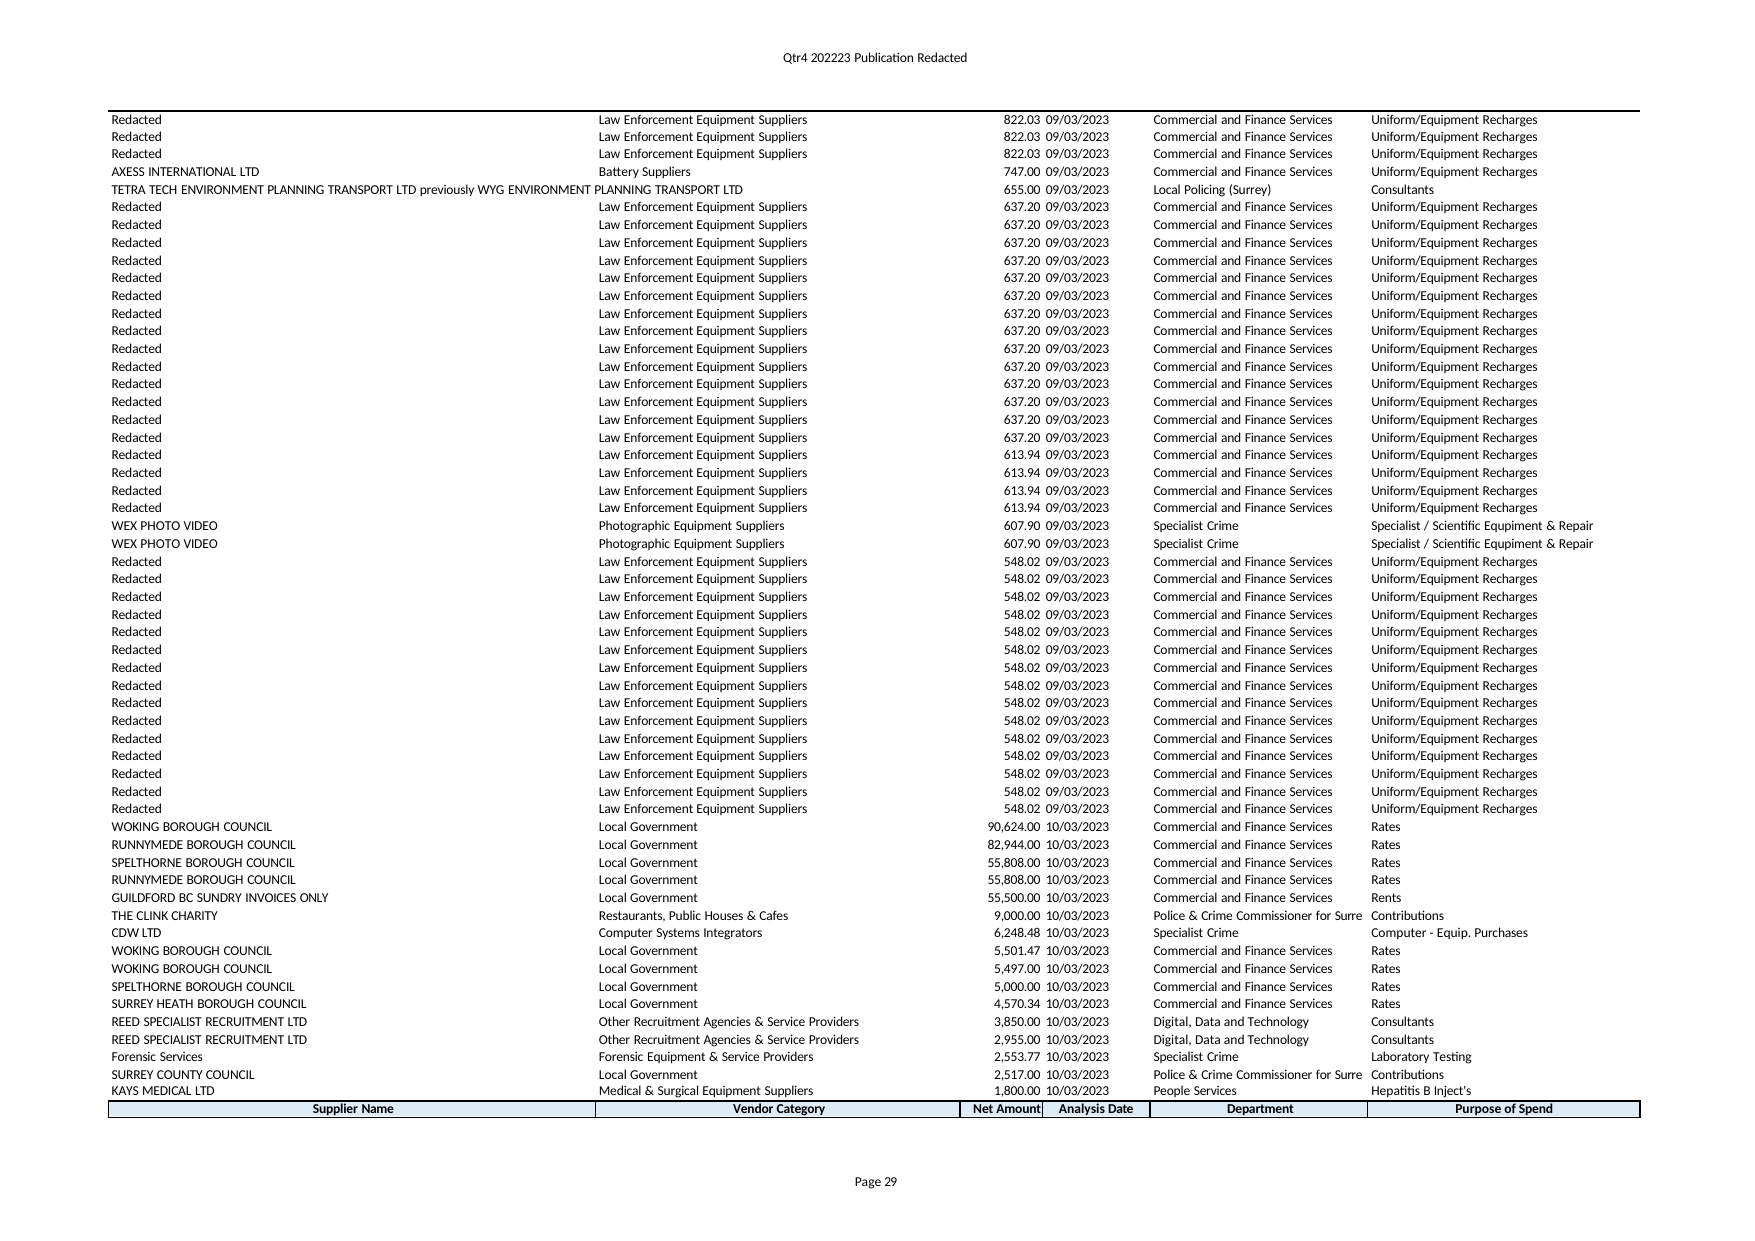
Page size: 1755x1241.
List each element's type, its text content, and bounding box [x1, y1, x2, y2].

table_cell Uniform/Equipment Recharges [1368, 359, 1640, 376]
table_cell Uniform/Equipment Recharges [1368, 801, 1640, 819]
table_cell 09/03/2023 [1043, 500, 1150, 518]
table_cell Redacted [108, 253, 596, 270]
table_cell 09/03/2023 [1043, 341, 1150, 359]
table_cell Law Enforcement Equipment Suppliers [596, 554, 960, 571]
table_cell 548.02 [960, 784, 1042, 801]
table_cell Uniform/Equipment Recharges [1368, 323, 1640, 341]
table_cell 10/03/2023 [1043, 1085, 1150, 1100]
table_cell 637.20 [960, 412, 1042, 429]
table_cell 548.02 [960, 801, 1042, 819]
table_cell Commercial and Finance Services [1150, 943, 1368, 961]
table_cell 09/03/2023 [1043, 146, 1150, 164]
table_cell 548.02 [960, 713, 1042, 731]
table_cell 09/03/2023 [1043, 731, 1150, 748]
table_cell Uniform/Equipment Recharges [1368, 695, 1640, 713]
table_cell 548.02 [960, 624, 1042, 642]
table_cell Redacted [108, 112, 596, 128]
table_cell 09/03/2023 [1043, 359, 1150, 376]
table_cell Police & Crime Commissioner for Surre [1150, 908, 1368, 925]
table_cell Uniform/Equipment Recharges [1368, 288, 1640, 306]
table_cell 548.02 [960, 554, 1042, 571]
table_cell Redacted [108, 235, 596, 252]
table_cell Uniform/Equipment Recharges [1368, 713, 1640, 731]
table_cell Commercial and Finance Services [1150, 872, 1368, 890]
table_cell Law Enforcement Equipment Suppliers [596, 376, 960, 394]
table_cell Redacted [108, 359, 596, 376]
table_cell 10/03/2023 [1043, 819, 1150, 837]
table_header Vendor Category [596, 1102, 959, 1116]
table_cell Redacted [108, 678, 596, 695]
table_cell 655.00 [960, 182, 1042, 199]
table_cell 10/03/2023 [1043, 855, 1150, 872]
table_cell Commercial and Finance Services [1150, 465, 1368, 483]
table_cell Photographic Equipment Suppliers [596, 536, 960, 553]
table_cell Rates [1368, 979, 1640, 996]
table_cell 613.94 [960, 447, 1042, 465]
table_cell 09/03/2023 [1043, 288, 1150, 306]
table_cell 548.02 [960, 695, 1042, 713]
table_cell REED SPECIALIST RECRUITMENT LTD [108, 1014, 596, 1032]
table_cell WOKING BOROUGH COUNCIL [108, 819, 596, 837]
table_cell Commercial and Finance Services [1150, 483, 1368, 500]
table_cell 10/03/2023 [1043, 943, 1150, 961]
table_cell Law Enforcement Equipment Suppliers [596, 359, 960, 376]
table_cell Battery Suppliers [596, 164, 960, 182]
table_cell 1,800.00 [960, 1085, 1042, 1100]
table_cell Rates [1368, 819, 1640, 837]
table_cell Commercial and Finance Services [1150, 554, 1368, 571]
table_cell Law Enforcement Equipment Suppliers [596, 447, 960, 465]
table_cell Law Enforcement Equipment Suppliers [596, 253, 960, 270]
table_cell Specialist Crime [1150, 536, 1368, 553]
table_cell 637.20 [960, 288, 1042, 306]
table_cell Consultants [1368, 1032, 1640, 1049]
table_cell 613.94 [960, 465, 1042, 483]
table_cell 09/03/2023 [1043, 164, 1150, 182]
table_cell 55,808.00 [960, 855, 1042, 872]
table_cell Local Government [596, 872, 960, 890]
table_cell Specialist / Scientific Equpiment & Repair [1368, 518, 1640, 536]
table_cell 09/03/2023 [1043, 129, 1150, 146]
table_cell Uniform/Equipment Recharges [1368, 217, 1640, 235]
table_cell Other Recruitment Agencies & Service Providers [596, 1032, 960, 1049]
table_cell KAYS MEDICAL LTD [108, 1085, 596, 1100]
table_header Department [1151, 1102, 1367, 1116]
table_header Analysis Date [1043, 1102, 1149, 1116]
table_cell 637.20 [960, 430, 1042, 447]
table_cell RUNNYMEDE BOROUGH COUNCIL [108, 837, 596, 854]
table_cell Redacted [108, 430, 596, 447]
table_cell 637.20 [960, 270, 1042, 288]
table_cell 548.02 [960, 607, 1042, 624]
table_cell 607.90 [960, 536, 1042, 553]
table_cell 10/03/2023 [1043, 1032, 1150, 1049]
table_cell Law Enforcement Equipment Suppliers [596, 500, 960, 518]
table_cell Redacted [108, 500, 596, 518]
table_cell Law Enforcement Equipment Suppliers [596, 412, 960, 429]
table_cell Commercial and Finance Services [1150, 589, 1368, 607]
table_cell CDW LTD [108, 925, 596, 943]
table_cell Redacted [108, 306, 596, 323]
table_cell Local Government [596, 996, 960, 1014]
table_cell Commercial and Finance Services [1150, 819, 1368, 837]
table_cell Commercial and Finance Services [1150, 607, 1368, 624]
table_cell 09/03/2023 [1043, 465, 1150, 483]
table_cell Commercial and Finance Services [1150, 164, 1368, 182]
table_cell Redacted [108, 199, 596, 217]
table_cell 09/03/2023 [1043, 253, 1150, 270]
table_cell 55,808.00 [960, 872, 1042, 890]
table_cell Consultants [1368, 1014, 1640, 1032]
table_cell Redacted [108, 695, 596, 713]
table_cell Commercial and Finance Services [1150, 306, 1368, 323]
table_cell Rates [1368, 996, 1640, 1014]
table_cell Commercial and Finance Services [1150, 430, 1368, 447]
table_cell Redacted [108, 465, 596, 483]
table_cell Law Enforcement Equipment Suppliers [596, 801, 960, 819]
table_cell Other Recruitment Agencies & Service Providers [596, 1014, 960, 1032]
table_cell Law Enforcement Equipment Suppliers [596, 112, 960, 128]
table_cell Rates [1368, 961, 1640, 978]
table_cell SPELTHORNE BOROUGH COUNCIL [108, 979, 596, 996]
table_cell THE CLINK CHARITY [108, 908, 596, 925]
table_cell Commercial and Finance Services [1150, 961, 1368, 978]
table_cell 09/03/2023 [1043, 660, 1150, 677]
table_cell Redacted [108, 447, 596, 465]
table_cell Redacted [108, 217, 596, 235]
table_cell Commercial and Finance Services [1150, 996, 1368, 1014]
table_cell Commercial and Finance Services [1150, 341, 1368, 359]
table_cell 55,500.00 [960, 890, 1042, 908]
table_cell 09/03/2023 [1043, 394, 1150, 412]
table_cell Commercial and Finance Services [1150, 855, 1368, 872]
table_cell Law Enforcement Equipment Suppliers [596, 394, 960, 412]
table_cell Redacted [108, 146, 596, 164]
table_cell Redacted [108, 270, 596, 288]
table_cell Redacted [108, 341, 596, 359]
table_cell WEX PHOTO VIDEO [108, 518, 596, 536]
table_cell 10/03/2023 [1043, 890, 1150, 908]
table_cell Local Government [596, 943, 960, 961]
table_cell Local Government [596, 1067, 960, 1085]
table_cell Commercial and Finance Services [1150, 571, 1368, 589]
table_cell Law Enforcement Equipment Suppliers [596, 642, 960, 660]
table_cell Law Enforcement Equipment Suppliers [596, 146, 960, 164]
table_cell Uniform/Equipment Recharges [1368, 678, 1640, 695]
table_cell Police & Crime Commissioner for Surre [1150, 1067, 1368, 1085]
table_cell 637.20 [960, 253, 1042, 270]
table_cell Redacted [108, 129, 596, 146]
table_cell Law Enforcement Equipment Suppliers [596, 766, 960, 784]
table_cell 637.20 [960, 235, 1042, 252]
table_cell 09/03/2023 [1043, 483, 1150, 500]
table_cell 09/03/2023 [1043, 801, 1150, 819]
table_cell Law Enforcement Equipment Suppliers [596, 571, 960, 589]
table_cell Uniform/Equipment Recharges [1368, 589, 1640, 607]
table_cell Redacted [108, 323, 596, 341]
table_cell Commercial and Finance Services [1150, 146, 1368, 164]
table_cell 09/03/2023 [1043, 748, 1150, 766]
table_cell Commercial and Finance Services [1150, 412, 1368, 429]
table_cell Local Government [596, 890, 960, 908]
table_cell 10/03/2023 [1043, 979, 1150, 996]
table_cell Redacted [108, 376, 596, 394]
table_cell 09/03/2023 [1043, 376, 1150, 394]
table_cell Local Government [596, 837, 960, 854]
table_cell Uniform/Equipment Recharges [1368, 112, 1640, 128]
table_cell Commercial and Finance Services [1150, 890, 1368, 908]
table_cell 09/03/2023 [1043, 306, 1150, 323]
table_cell REED SPECIALIST RECRUITMENT LTD [108, 1032, 596, 1049]
table_cell 548.02 [960, 678, 1042, 695]
table_cell Forensic Equipment & Service Providers [596, 1049, 960, 1067]
table_cell 548.02 [960, 660, 1042, 677]
table_cell Commercial and Finance Services [1150, 784, 1368, 801]
table_header Net Amount [961, 1102, 1042, 1116]
table_cell RUNNYMEDE BOROUGH COUNCIL [108, 872, 596, 890]
table_cell 10/03/2023 [1043, 872, 1150, 890]
table_cell Commercial and Finance Services [1150, 323, 1368, 341]
table_cell Specialist Crime [1150, 518, 1368, 536]
table_cell Hepatitis B Inject's [1368, 1085, 1640, 1100]
table_cell Commercial and Finance Services [1150, 112, 1368, 128]
table_cell 548.02 [960, 731, 1042, 748]
table_cell Commercial and Finance Services [1150, 217, 1368, 235]
table_cell 10/03/2023 [1043, 837, 1150, 854]
table_cell Uniform/Equipment Recharges [1368, 766, 1640, 784]
table_cell GUILDFORD BC SUNDRY INVOICES ONLY [108, 890, 596, 908]
table_cell Law Enforcement Equipment Suppliers [596, 713, 960, 731]
table_header Purpose of Spend [1368, 1102, 1639, 1116]
table_cell 09/03/2023 [1043, 589, 1150, 607]
table_cell 637.20 [960, 306, 1042, 323]
table_cell 10/03/2023 [1043, 925, 1150, 943]
table_cell Computer - Equip. Purchases [1368, 925, 1640, 943]
table_cell Law Enforcement Equipment Suppliers [596, 217, 960, 235]
table_cell Rates [1368, 837, 1640, 854]
table_cell 09/03/2023 [1043, 766, 1150, 784]
table_cell Computer Systems Integrators [596, 925, 960, 943]
table_cell 4,570.34 [960, 996, 1042, 1014]
table_cell Law Enforcement Equipment Suppliers [596, 731, 960, 748]
table_cell 548.02 [960, 642, 1042, 660]
table_cell Uniform/Equipment Recharges [1368, 554, 1640, 571]
table_cell Redacted [108, 801, 596, 819]
table_cell Commercial and Finance Services [1150, 394, 1368, 412]
table_cell Uniform/Equipment Recharges [1368, 341, 1640, 359]
table_cell 09/03/2023 [1043, 182, 1150, 199]
table_cell SURREY COUNTY COUNCIL [108, 1067, 596, 1085]
table_cell Uniform/Equipment Recharges [1368, 164, 1640, 182]
table_cell People Services [1150, 1085, 1368, 1100]
table_cell Uniform/Equipment Recharges [1368, 571, 1640, 589]
table_cell Law Enforcement Equipment Suppliers [596, 288, 960, 306]
table_cell 10/03/2023 [1043, 1014, 1150, 1032]
table_cell Redacted [108, 607, 596, 624]
table_cell Commercial and Finance Services [1150, 288, 1368, 306]
table_cell Commercial and Finance Services [1150, 447, 1368, 465]
table_cell 10/03/2023 [1043, 1067, 1150, 1085]
table_cell Forensic Services [108, 1049, 596, 1067]
table_cell Law Enforcement Equipment Suppliers [596, 607, 960, 624]
table_cell Law Enforcement Equipment Suppliers [596, 323, 960, 341]
table_cell 09/03/2023 [1043, 199, 1150, 217]
table_cell Commercial and Finance Services [1150, 642, 1368, 660]
table_cell Redacted [108, 288, 596, 306]
table_cell Commercial and Finance Services [1150, 129, 1368, 146]
table_cell 09/03/2023 [1043, 235, 1150, 252]
table_cell 10/03/2023 [1043, 996, 1150, 1014]
table_cell Commercial and Finance Services [1150, 199, 1368, 217]
table_cell Local Government [596, 979, 960, 996]
table_cell 637.20 [960, 199, 1042, 217]
table_cell Law Enforcement Equipment Suppliers [596, 695, 960, 713]
table_cell Uniform/Equipment Recharges [1368, 412, 1640, 429]
table_cell Redacted [108, 731, 596, 748]
table_cell Commercial and Finance Services [1150, 801, 1368, 819]
table_cell 637.20 [960, 323, 1042, 341]
table_cell Specialist Crime [1150, 1049, 1368, 1067]
table_cell Law Enforcement Equipment Suppliers [596, 660, 960, 677]
table_cell Commercial and Finance Services [1150, 624, 1368, 642]
table_cell 09/03/2023 [1043, 713, 1150, 731]
table_cell 09/03/2023 [1043, 571, 1150, 589]
table_cell Commercial and Finance Services [1150, 731, 1368, 748]
table_cell Uniform/Equipment Recharges [1368, 447, 1640, 465]
table_cell Rates [1368, 855, 1640, 872]
table_cell 613.94 [960, 483, 1042, 500]
table_cell Redacted [108, 713, 596, 731]
table_cell Law Enforcement Equipment Suppliers [596, 430, 960, 447]
table_cell Uniform/Equipment Recharges [1368, 430, 1640, 447]
table_cell 09/03/2023 [1043, 554, 1150, 571]
table_cell Uniform/Equipment Recharges [1368, 376, 1640, 394]
table_cell Uniform/Equipment Recharges [1368, 270, 1640, 288]
table_cell 548.02 [960, 571, 1042, 589]
table_cell 09/03/2023 [1043, 112, 1150, 128]
table_cell Law Enforcement Equipment Suppliers [596, 270, 960, 288]
table_cell Redacted [108, 483, 596, 500]
table_cell Commercial and Finance Services [1150, 235, 1368, 252]
table_cell Uniform/Equipment Recharges [1368, 748, 1640, 766]
table_cell Uniform/Equipment Recharges [1368, 731, 1640, 748]
table_cell Commercial and Finance Services [1150, 979, 1368, 996]
table_cell Laboratory Testing [1368, 1049, 1640, 1067]
table_cell Uniform/Equipment Recharges [1368, 465, 1640, 483]
table_cell Commercial and Finance Services [1150, 766, 1368, 784]
table_cell Redacted [108, 624, 596, 642]
table_cell 822.03 [960, 146, 1042, 164]
table_cell 09/03/2023 [1043, 784, 1150, 801]
table_cell Commercial and Finance Services [1150, 270, 1368, 288]
table_cell Commercial and Finance Services [1150, 678, 1368, 695]
table_cell Restaurants, Public Houses & Cafes [596, 908, 960, 925]
table_cell Redacted [108, 589, 596, 607]
table_cell Uniform/Equipment Recharges [1368, 483, 1640, 500]
table_cell 747.00 [960, 164, 1042, 182]
table_cell Uniform/Equipment Recharges [1368, 394, 1640, 412]
table_cell Law Enforcement Equipment Suppliers [596, 678, 960, 695]
table_cell Commercial and Finance Services [1150, 376, 1368, 394]
table_cell 09/03/2023 [1043, 412, 1150, 429]
table_cell Law Enforcement Equipment Suppliers [596, 748, 960, 766]
table_cell AXESS INTERNATIONAL LTD [108, 164, 596, 182]
table_cell 637.20 [960, 394, 1042, 412]
table_cell Uniform/Equipment Recharges [1368, 660, 1640, 677]
table_cell 90,624.00 [960, 819, 1042, 837]
table_cell Digital, Data and Technology [1150, 1014, 1368, 1032]
table_cell Uniform/Equipment Recharges [1368, 624, 1640, 642]
table_cell 822.03 [960, 129, 1042, 146]
table_cell Law Enforcement Equipment Suppliers [596, 129, 960, 146]
table_cell 82,944.00 [960, 837, 1042, 854]
table_cell Law Enforcement Equipment Suppliers [596, 624, 960, 642]
table_cell TETRA TECH ENVIRONMENT PLANNING TRANSPORT LTD previously WYG ENVIRONMENT PLANNING TRANSPORT LTD [108, 182, 960, 199]
table_cell Uniform/Equipment Recharges [1368, 500, 1640, 518]
table_cell 548.02 [960, 589, 1042, 607]
table_cell Commercial and Finance Services [1150, 713, 1368, 731]
table_cell 09/03/2023 [1043, 536, 1150, 553]
table_cell Commercial and Finance Services [1150, 748, 1368, 766]
table_cell Medical & Surgical Equipment Suppliers [596, 1085, 960, 1100]
table_cell 09/03/2023 [1043, 607, 1150, 624]
table_cell Law Enforcement Equipment Suppliers [596, 235, 960, 252]
table_cell Uniform/Equipment Recharges [1368, 784, 1640, 801]
table_cell Redacted [108, 412, 596, 429]
table_cell Redacted [108, 784, 596, 801]
table_cell Law Enforcement Equipment Suppliers [596, 465, 960, 483]
table_cell 09/03/2023 [1043, 270, 1150, 288]
table_header Supplier Name [109, 1102, 595, 1116]
table_cell Uniform/Equipment Recharges [1368, 607, 1640, 624]
table_cell 10/03/2023 [1043, 1049, 1150, 1067]
table_cell 09/03/2023 [1043, 678, 1150, 695]
table_cell Uniform/Equipment Recharges [1368, 199, 1640, 217]
table_cell 10/03/2023 [1043, 961, 1150, 978]
table_cell Commercial and Finance Services [1150, 660, 1368, 677]
table_cell Redacted [108, 554, 596, 571]
table_cell 6,248.48 [960, 925, 1042, 943]
table_cell Local Policing (Surrey) [1150, 182, 1368, 199]
table_cell Law Enforcement Equipment Suppliers [596, 341, 960, 359]
table_cell Law Enforcement Equipment Suppliers [596, 199, 960, 217]
table_cell 3,850.00 [960, 1014, 1042, 1032]
table_cell Redacted [108, 571, 596, 589]
table_cell Commercial and Finance Services [1150, 695, 1368, 713]
table_cell 637.20 [960, 359, 1042, 376]
table_cell 9,000.00 [960, 908, 1042, 925]
table_cell Redacted [108, 642, 596, 660]
table_cell Law Enforcement Equipment Suppliers [596, 306, 960, 323]
table_cell Rates [1368, 872, 1640, 890]
table_cell Commercial and Finance Services [1150, 837, 1368, 854]
table_cell 10/03/2023 [1043, 908, 1150, 925]
table_cell 822.03 [960, 112, 1042, 128]
table_cell 548.02 [960, 748, 1042, 766]
table_cell 637.20 [960, 341, 1042, 359]
table_cell Commercial and Finance Services [1150, 253, 1368, 270]
table_cell 5,000.00 [960, 979, 1042, 996]
table_cell 09/03/2023 [1043, 695, 1150, 713]
table_cell 637.20 [960, 217, 1042, 235]
table_cell Redacted [108, 660, 596, 677]
table_cell Rents [1368, 890, 1640, 908]
table_cell Commercial and Finance Services [1150, 359, 1368, 376]
table_cell 548.02 [960, 766, 1042, 784]
table_cell Uniform/Equipment Recharges [1368, 146, 1640, 164]
table_cell Redacted [108, 748, 596, 766]
table_cell 09/03/2023 [1043, 430, 1150, 447]
table_cell Specialist Crime [1150, 925, 1368, 943]
table_cell Specialist / Scientific Equpiment & Repair [1368, 536, 1640, 553]
table_cell Uniform/Equipment Recharges [1368, 129, 1640, 146]
table_cell Local Government [596, 961, 960, 978]
table_cell Law Enforcement Equipment Suppliers [596, 784, 960, 801]
table_cell Digital, Data and Technology [1150, 1032, 1368, 1049]
table_cell Local Government [596, 819, 960, 837]
table_cell Uniform/Equipment Recharges [1368, 235, 1640, 252]
table_cell 637.20 [960, 376, 1042, 394]
table_cell 613.94 [960, 500, 1042, 518]
table_cell Redacted [108, 766, 596, 784]
table_cell 09/03/2023 [1043, 323, 1150, 341]
table_cell WOKING BOROUGH COUNCIL [108, 943, 596, 961]
table_cell Uniform/Equipment Recharges [1368, 642, 1640, 660]
table_cell 09/03/2023 [1043, 217, 1150, 235]
table_cell Local Government [596, 855, 960, 872]
table_cell Rates [1368, 943, 1640, 961]
table_cell 2,553.77 [960, 1049, 1042, 1067]
table_cell Law Enforcement Equipment Suppliers [596, 589, 960, 607]
table_cell WOKING BOROUGH COUNCIL [108, 961, 596, 978]
table_cell 09/03/2023 [1043, 642, 1150, 660]
table_cell Photographic Equipment Suppliers [596, 518, 960, 536]
table_cell Uniform/Equipment Recharges [1368, 306, 1640, 323]
table_cell Consultants [1368, 182, 1640, 199]
table_cell Uniform/Equipment Recharges [1368, 253, 1640, 270]
table_cell 607.90 [960, 518, 1042, 536]
table_cell Commercial and Finance Services [1150, 500, 1368, 518]
table_cell SURREY HEATH BOROUGH COUNCIL [108, 996, 596, 1014]
table_cell SPELTHORNE BOROUGH COUNCIL [108, 855, 596, 872]
table_cell 2,955.00 [960, 1032, 1042, 1049]
table_cell 09/03/2023 [1043, 518, 1150, 536]
table_cell WEX PHOTO VIDEO [108, 536, 596, 553]
table_cell 5,497.00 [960, 961, 1042, 978]
table_cell 09/03/2023 [1043, 447, 1150, 465]
table_cell Contributions [1368, 908, 1640, 925]
table_cell 09/03/2023 [1043, 624, 1150, 642]
table_cell Law Enforcement Equipment Suppliers [596, 483, 960, 500]
table_cell Redacted [108, 394, 596, 412]
table_cell 2,517.00 [960, 1067, 1042, 1085]
table_cell Contributions [1368, 1067, 1640, 1085]
table_cell 5,501.47 [960, 943, 1042, 961]
